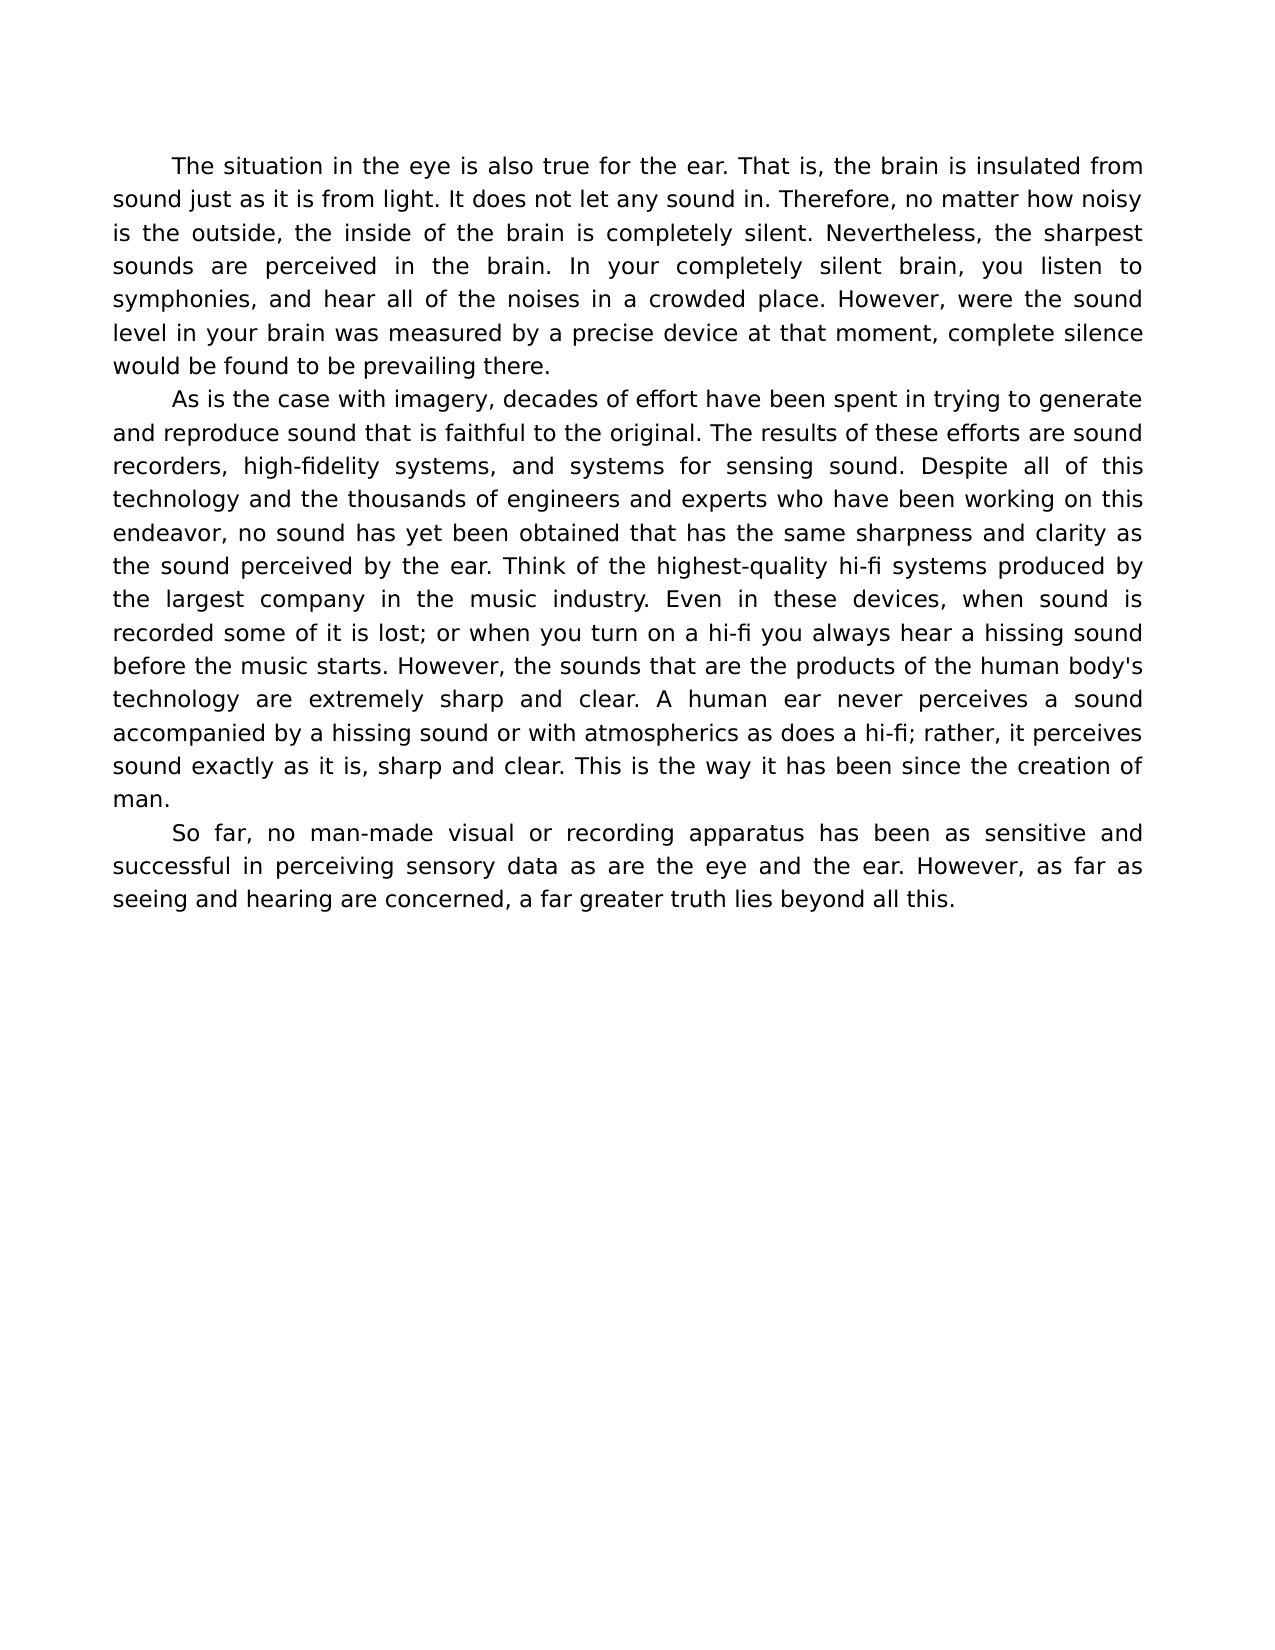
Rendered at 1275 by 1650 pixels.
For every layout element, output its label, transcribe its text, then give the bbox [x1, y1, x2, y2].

text The situation in the eye is also true for the ear. That is, the brain is insulated from sound just as it is from light. It does not let any sound in. Therefore, no matter how noisy is the outside, the inside of the brain is completely silent. Nevertheless, the sharpest sounds are perceived in the brain. In your completely silent brain, you listen to symphonies, and hear all of the noises in a crowded place. However, were the sound level in your brain was measured by a precise device at that moment, complete silence would be found to be prevailing there. [112, 148, 1145, 381]
text So far, no man-made visual or recording apparatus has been as sensitive and successful in perceiving sensory data as are the eye and the ear. However, as far as seeing and hearing are concerned, a far greater truth lies beyond all this. [112, 814, 1145, 914]
text As is the case with imagery, decades of effort have been spent in trying to generate and reproduce sound that is faithful to the original. The results of these efforts are sound recorders, high-fidelity systems, and systems for sensing sound. Despite all of this technology and the thousands of engineers and experts who have been working on this endeavor, no sound has yet been obtained that has the same sharpness and clarity as the sound perceived by the ear. Think of the highest-quality hi-fi systems produced by the largest company in the music industry. Even in these devices, when sound is recorded some of it is lost; or when you turn on a hi-fi you always hear a hissing sound before the music starts. However, the sounds that are the products of the human body's technology are extremely sharp and clear. A human ear never perceives a sound accompanied by a hissing sound or with atmospherics as does a hi-fi; rather, it perceives sound exactly as it is, sharp and clear. This is the way it has been since the creation of man. [112, 381, 1145, 814]
